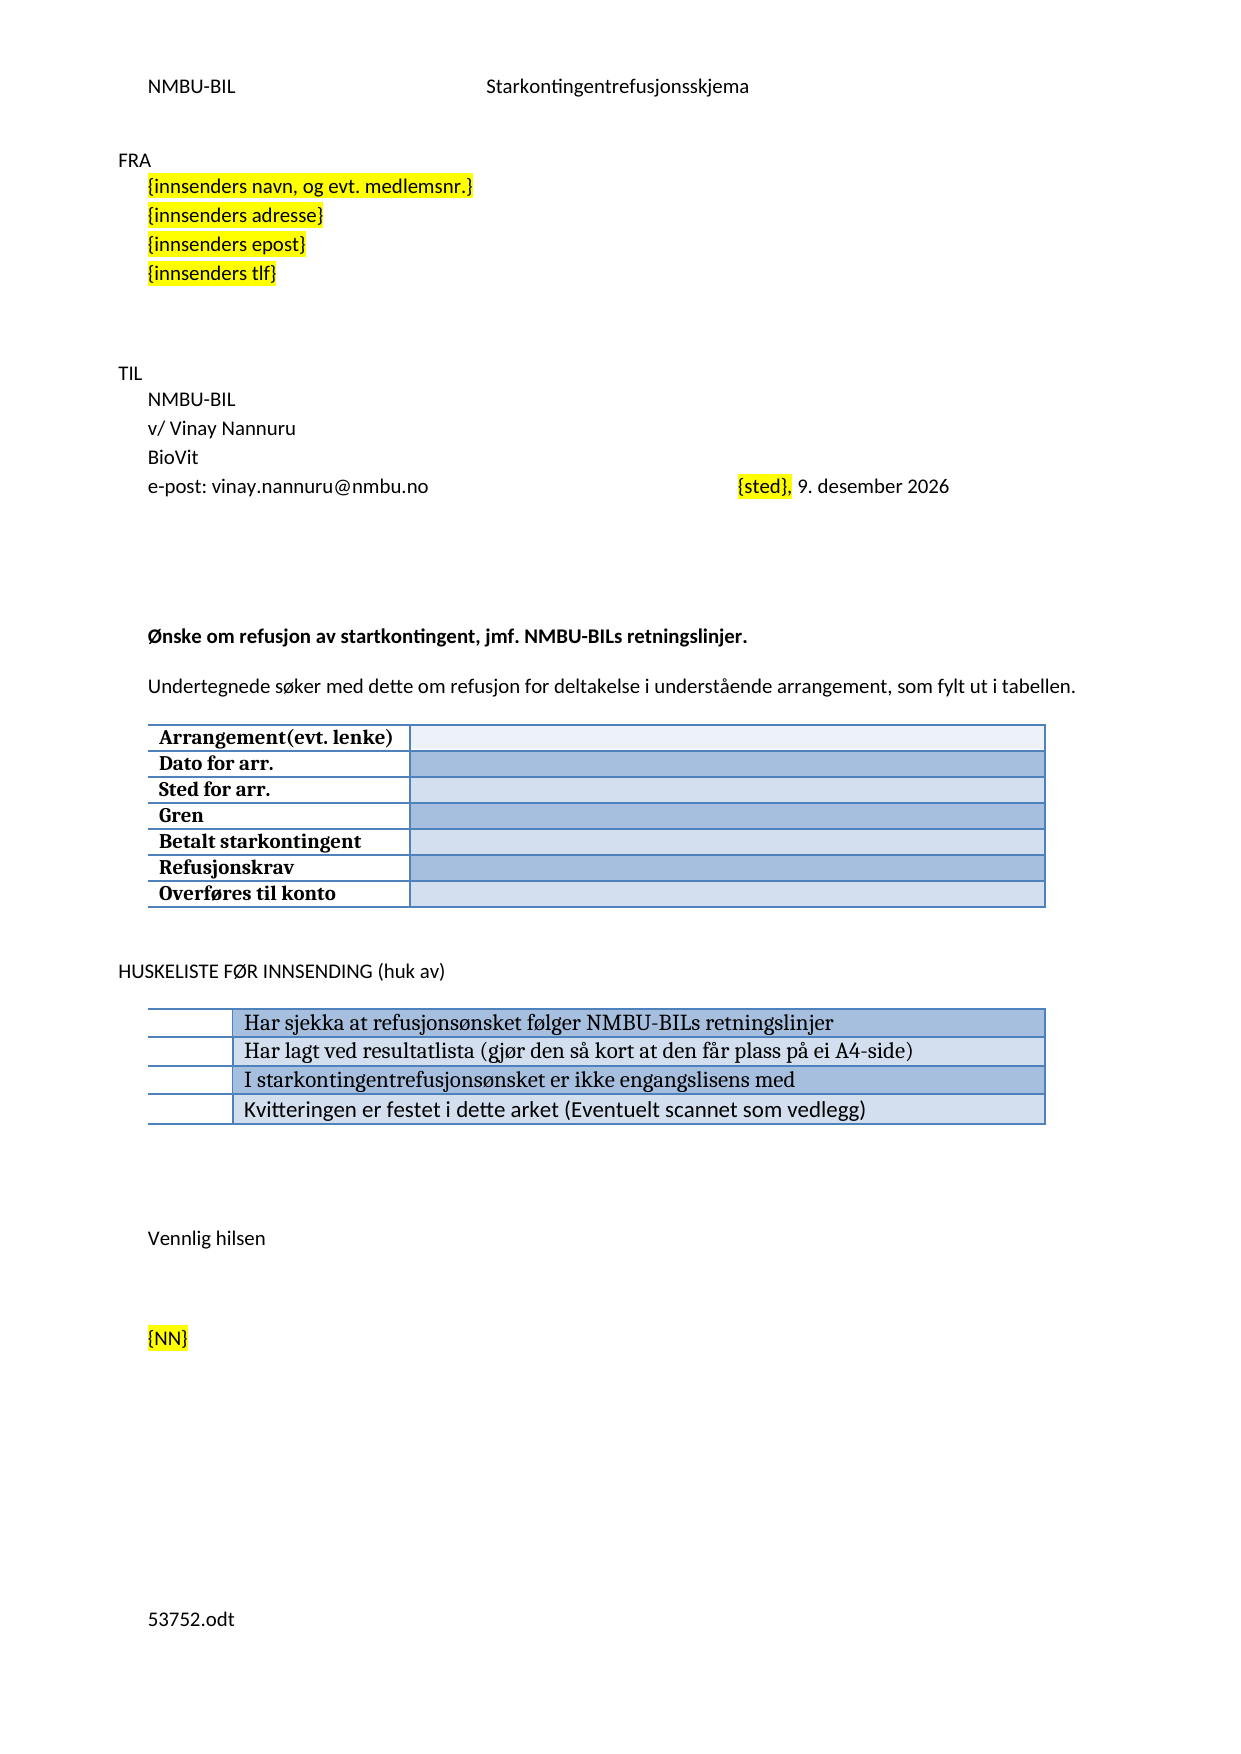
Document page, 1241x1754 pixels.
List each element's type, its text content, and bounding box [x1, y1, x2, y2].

table_cell Betalt starkontingent [148, 830, 409, 854]
text HUSKELISTE FØR INNSENDING (huk av) [118, 958, 1093, 983]
table_cell Refusjonskrav [148, 856, 409, 880]
table_header [411, 726, 1044, 749]
table_header Har sjekka at refusjonsønsket følger NMBU-BILs retningslinjer [233, 1010, 1044, 1036]
table_cell [411, 856, 1044, 880]
table_cell [148, 1038, 232, 1065]
text NMBU-BIL v/ Vinay Nannuru BioVit e-post: vinay.nannuru@nmbu.no {sted}, 7. desember 2021 [148, 386, 1093, 499]
table_cell [148, 1095, 232, 1123]
table_cell Overføres til konto [148, 882, 409, 906]
table_cell Sted for arr. [148, 778, 409, 802]
text FRA [118, 148, 1093, 173]
text {NN} [148, 1325, 1093, 1351]
table_header [148, 1010, 232, 1036]
table_cell [411, 882, 1044, 906]
table_cell [411, 830, 1044, 854]
text Vennlig hilsen [148, 1225, 1093, 1251]
table_cell Har lagt ved resultatlista (gjør den så kort at den får plass på ei A4-side) [234, 1038, 1044, 1065]
table_cell Dato for arr. [148, 752, 409, 776]
table_cell Kvitteringen er festet i dette arket (Eventuelt scannet som vedlegg) [234, 1095, 1044, 1123]
table_cell [148, 1067, 232, 1093]
text Undertegnede søker med dette om refusjon for deltakelse i understående arrangement, som fylt ut i tabellen. [148, 673, 1093, 699]
text TIL [118, 361, 1093, 386]
table_cell [411, 752, 1044, 776]
table_cell [411, 804, 1044, 828]
text Ønske om refusjon av startkontingent, jmf. NMBU-BILs retningslinjer. [148, 623, 1093, 649]
table_cell Gren [148, 804, 409, 828]
text {innsenders navn, og evt. medlemsnr.} {innsenders adresse} {innsenders epost} {innsenders tlf} [148, 173, 1093, 286]
table_cell I starkontingentrefusjonsønsket er ikke engangslisens med [233, 1067, 1044, 1093]
table_header Arrangement(evt. lenke) [148, 726, 409, 749]
table_cell [411, 778, 1044, 802]
